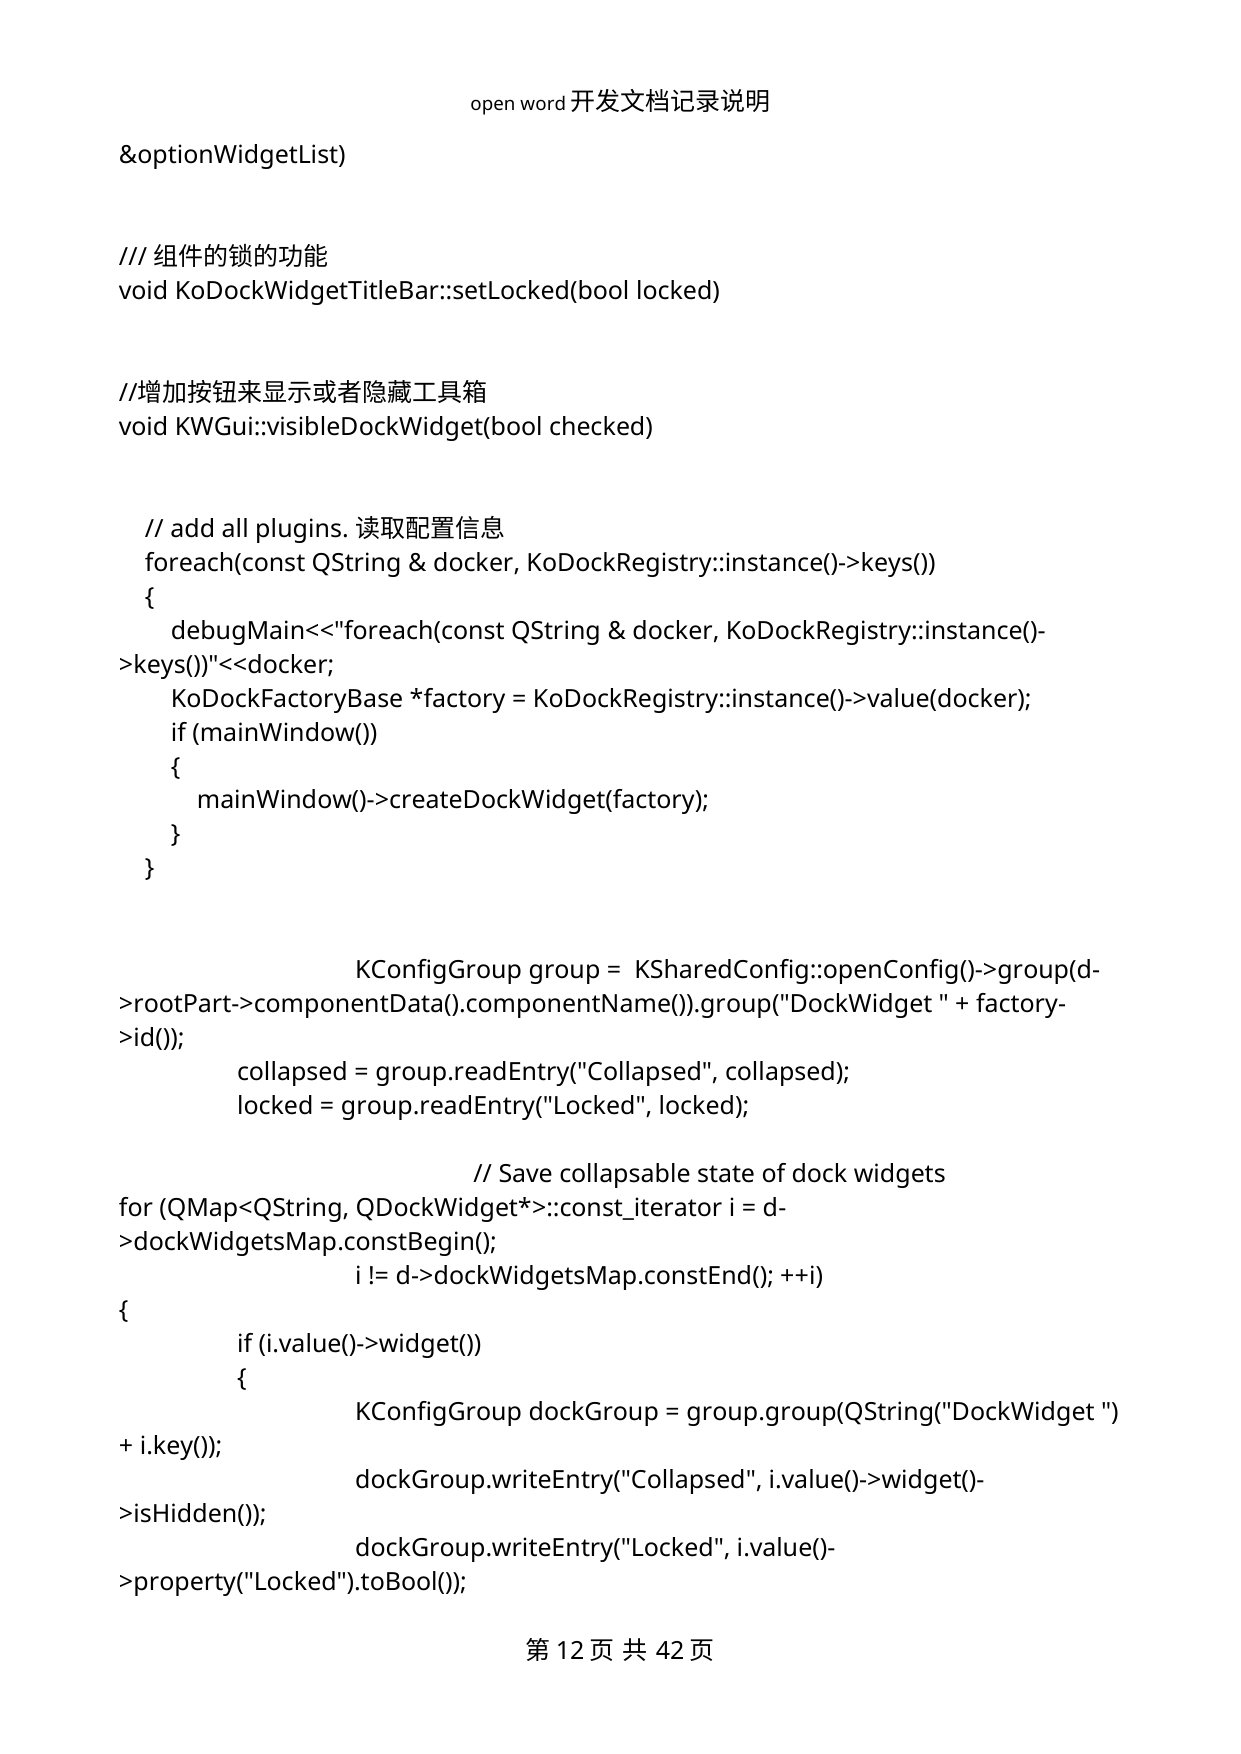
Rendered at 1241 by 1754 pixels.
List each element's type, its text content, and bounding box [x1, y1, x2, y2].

text { [119, 748, 1121, 782]
text void KoDockWidgetTitleBar::setLocked(bool locked) [119, 273, 1121, 307]
text for (QMap<QString, QDockWidget*>::const_iterator i = d->dockWidgetsMap.constBegin(); [119, 1190, 1121, 1258]
text debugMain<<"foreach(const QString & docker, KoDockRegistry::instance()->keys())"<<docker; [119, 613, 1121, 681]
text { [119, 1292, 1121, 1326]
text //增加按钮来显示或者隐藏工具箱 [119, 375, 1121, 409]
text KConfigGroup dockGroup = group.group(QString("DockWidget ") + i.key()); [119, 1394, 1121, 1462]
text { [119, 1360, 1121, 1394]
text dockGroup.writeEntry("Locked", i.value()->property("Locked").toBool()); [119, 1529, 1121, 1597]
text } [119, 816, 1121, 850]
text if (i.value()->widget()) [119, 1326, 1121, 1360]
text { [119, 579, 1121, 613]
text // Save collapsable state of dock widgets [119, 1156, 1121, 1190]
text /// 组件的锁的功能 [119, 239, 1121, 273]
text i != d->dockWidgetsMap.constEnd(); ++i) [119, 1258, 1121, 1292]
text if (mainWindow()) [119, 714, 1121, 748]
text collapsed = group.readEntry("Collapsed", collapsed); [119, 1054, 1121, 1088]
text KConfigGroup group = KSharedConfig::openConfig()->group(d->rootPart->componentData().componentName()).group("DockWidget " + factory->id()); [119, 952, 1121, 1054]
text mainWindow()->createDockWidget(factory); [119, 782, 1121, 816]
text void KWGui::visibleDockWidget(bool checked) [119, 409, 1121, 443]
text locked = group.readEntry("Locked", locked); [119, 1088, 1121, 1122]
text } [119, 850, 1121, 884]
text foreach(const QString & docker, KoDockRegistry::instance()->keys()) [119, 545, 1121, 579]
text &optionWidgetList) [119, 137, 1121, 171]
text KoDockFactoryBase *factory = KoDockRegistry::instance()->value(docker); [119, 681, 1121, 714]
text // add all plugins. 读取配置信息 [119, 511, 1121, 545]
text dockGroup.writeEntry("Collapsed", i.value()->widget()->isHidden()); [119, 1462, 1121, 1529]
